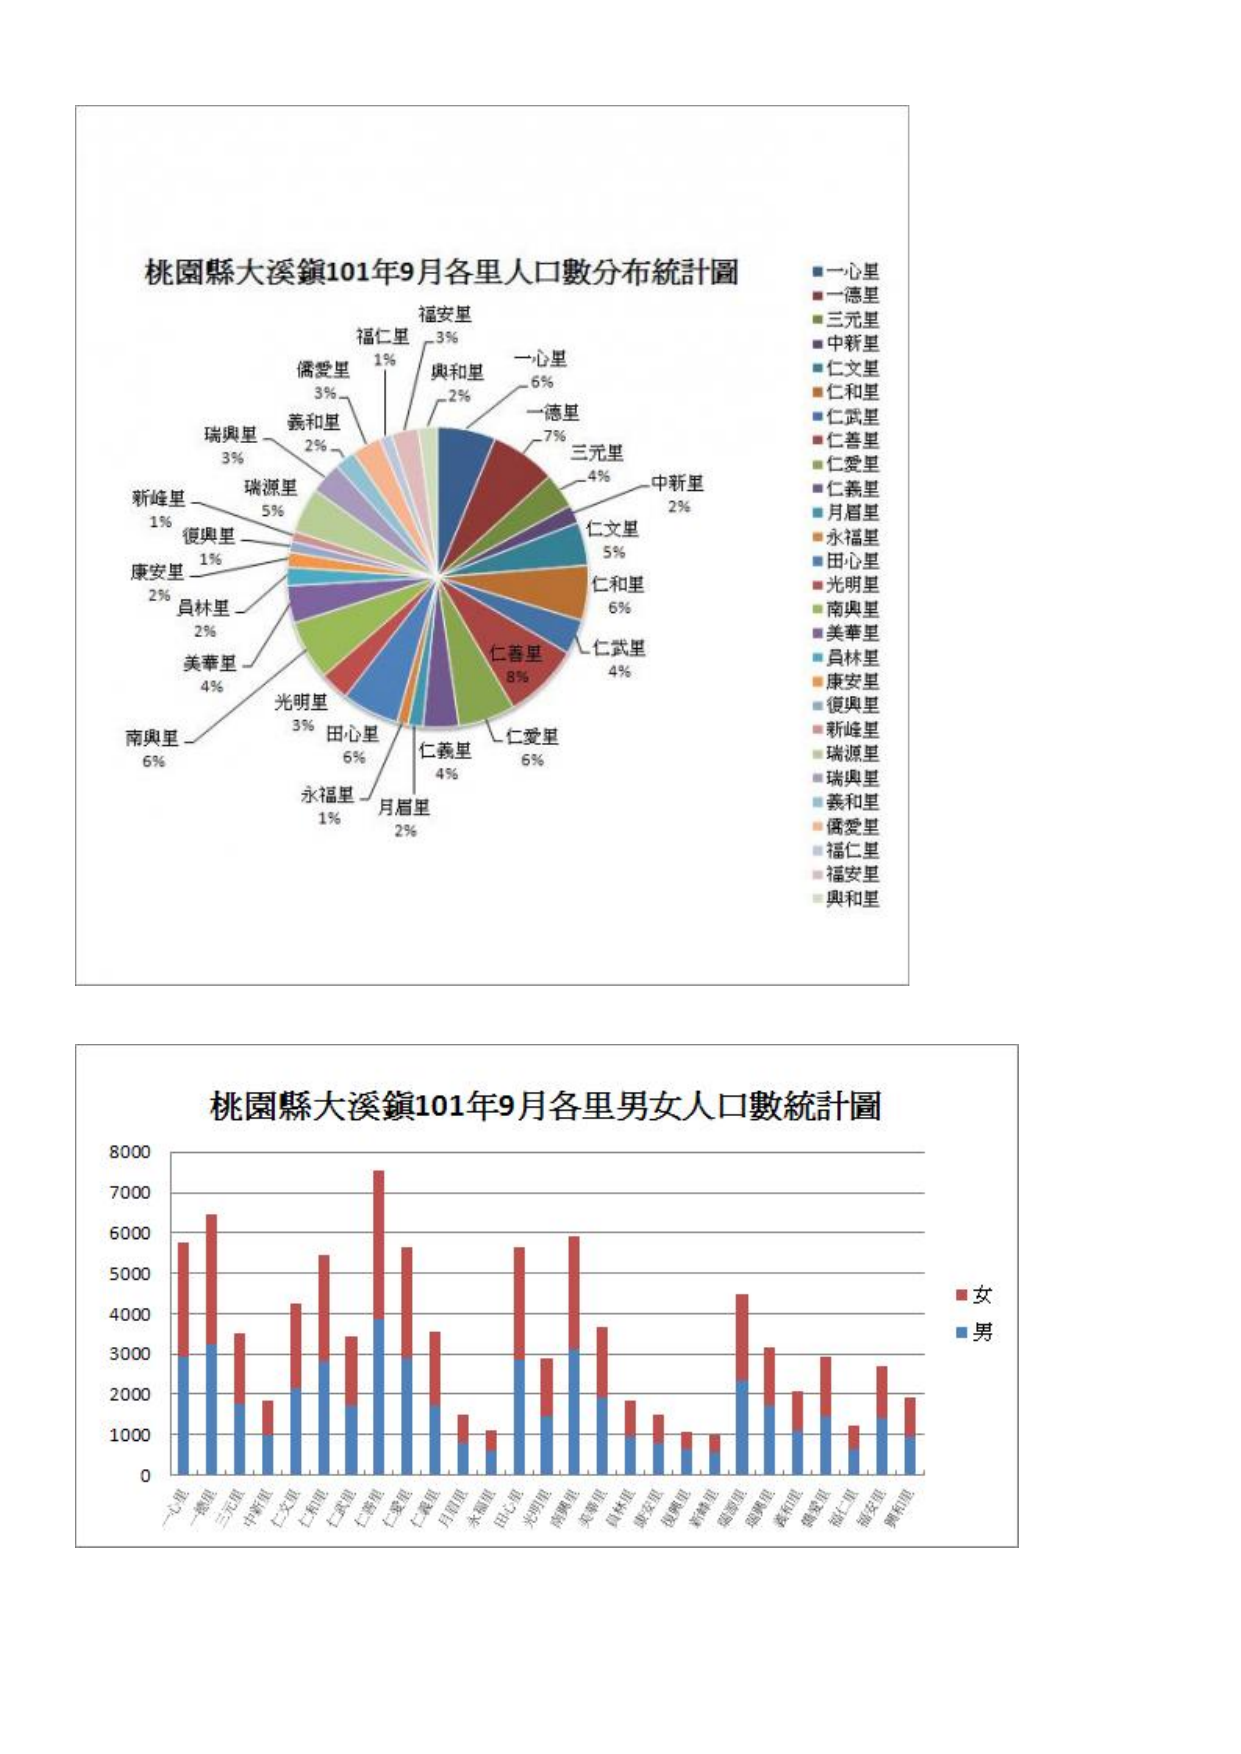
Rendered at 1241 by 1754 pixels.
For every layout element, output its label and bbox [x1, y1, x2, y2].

picture [75, 105, 910, 986]
picture [75, 1044, 1019, 1548]
